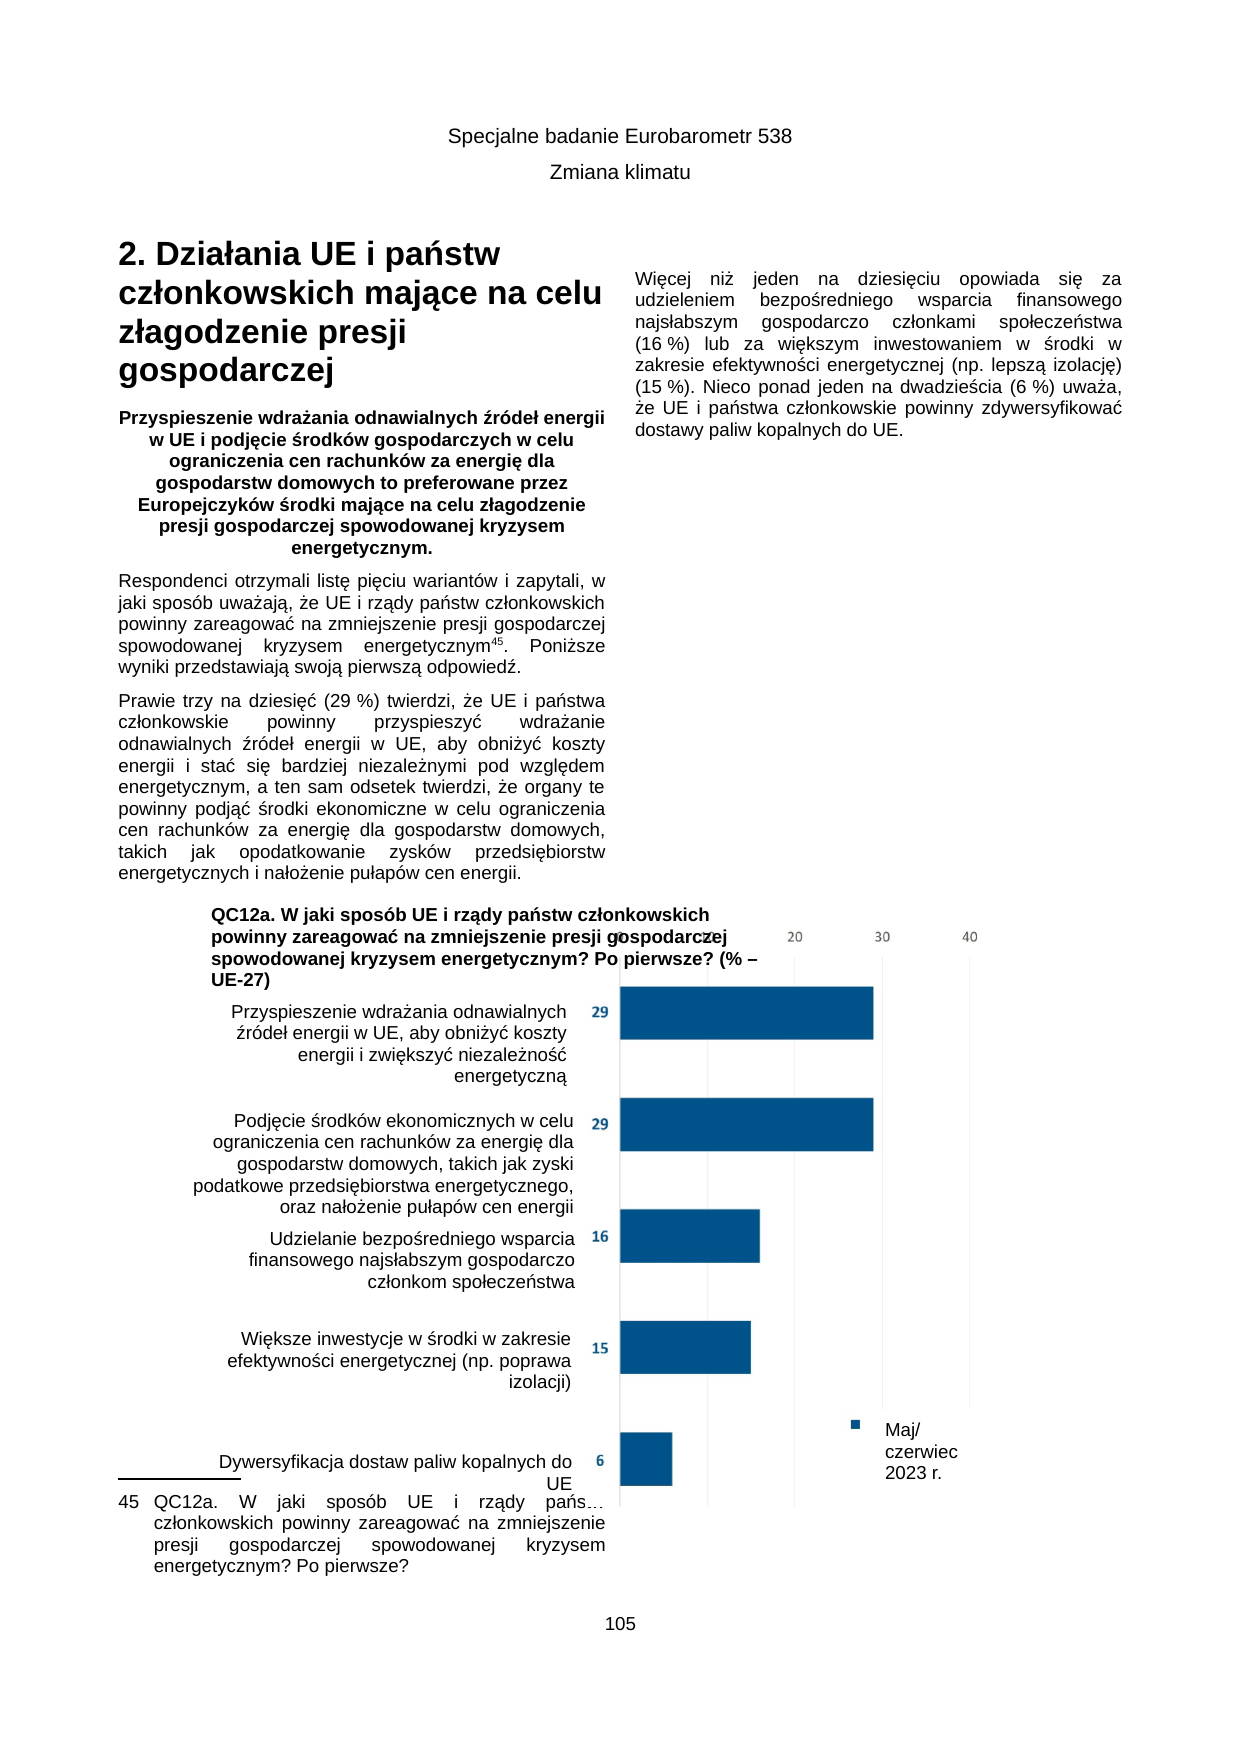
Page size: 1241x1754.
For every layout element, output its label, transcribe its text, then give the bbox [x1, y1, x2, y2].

text Więcej niż jeden na dziesięciu opowiada się za udzieleniem bezpośredniego wsparcia finansowego najsłabszym gospodarczo członkami społeczeństwa (16 %) lub za większym inwestowaniem w środki w zakresie efektywności energetycznej (np. lepszą izolację) (15 %). Nieco ponad jeden na dwadzieścia (6 %) uważa, że UE i państwa członkowskie powinny zdywersyfikować dostawy paliw kopalnych do UE. [635, 268, 1122, 440]
subtitle 2. Działania UE i państw członkowskich mające na celu złagodzenie presji gospodarczej [118, 234, 605, 389]
text Respondenci otrzymali listę pięciu wariantów i zapytali, w jaki sposób uważają, że UE i rządy państw członkowskich powinny zareagować na zmniejszenie presji gospodarczej spowodowanej kryzysem energetycznym. Poniższe wyniki przedstawiają swoją pierwszą odpowiedź. [118, 570, 605, 678]
text Prawie trzy na dziesięć (29 %) twierdzi, że UE i państwa członkowskie powinny przyspieszyć wdrażanie odnawialnych źródeł energii w UE, aby obniżyć koszty energii i stać się bardziej niezależnymi pod względem energetycznym, a ten sam odsetek twierdzi, że organy te powinny podjąć środki ekonomiczne w celu ograniczenia cen rachunków za energię dla gospodarstw domowych, takich jak opodatkowanie zysków przedsiębiorstw energetycznych i nałożenie pułapów cen energii. [118, 690, 605, 884]
text QC12a. W jaki sposób UE i rządy państw członkowskich powinny zareagować na zmniejszenie presji gospodarczej spowodowanej kryzysem energetycznym? Po pierwsze? [118, 1491, 605, 1577]
picture [585, 911, 992, 1507]
text Przyspieszenie wdrażania odnawialnych źródeł energii w UE i podjęcie środków gospodarczych w celu ograniczenia cen rachunków za energię dla gospodarstw domowych to preferowane przez Europejczyków środki mające na celu złagodzenie presji gospodarczej spowodowanej kryzysem energetycznym. [118, 407, 605, 558]
